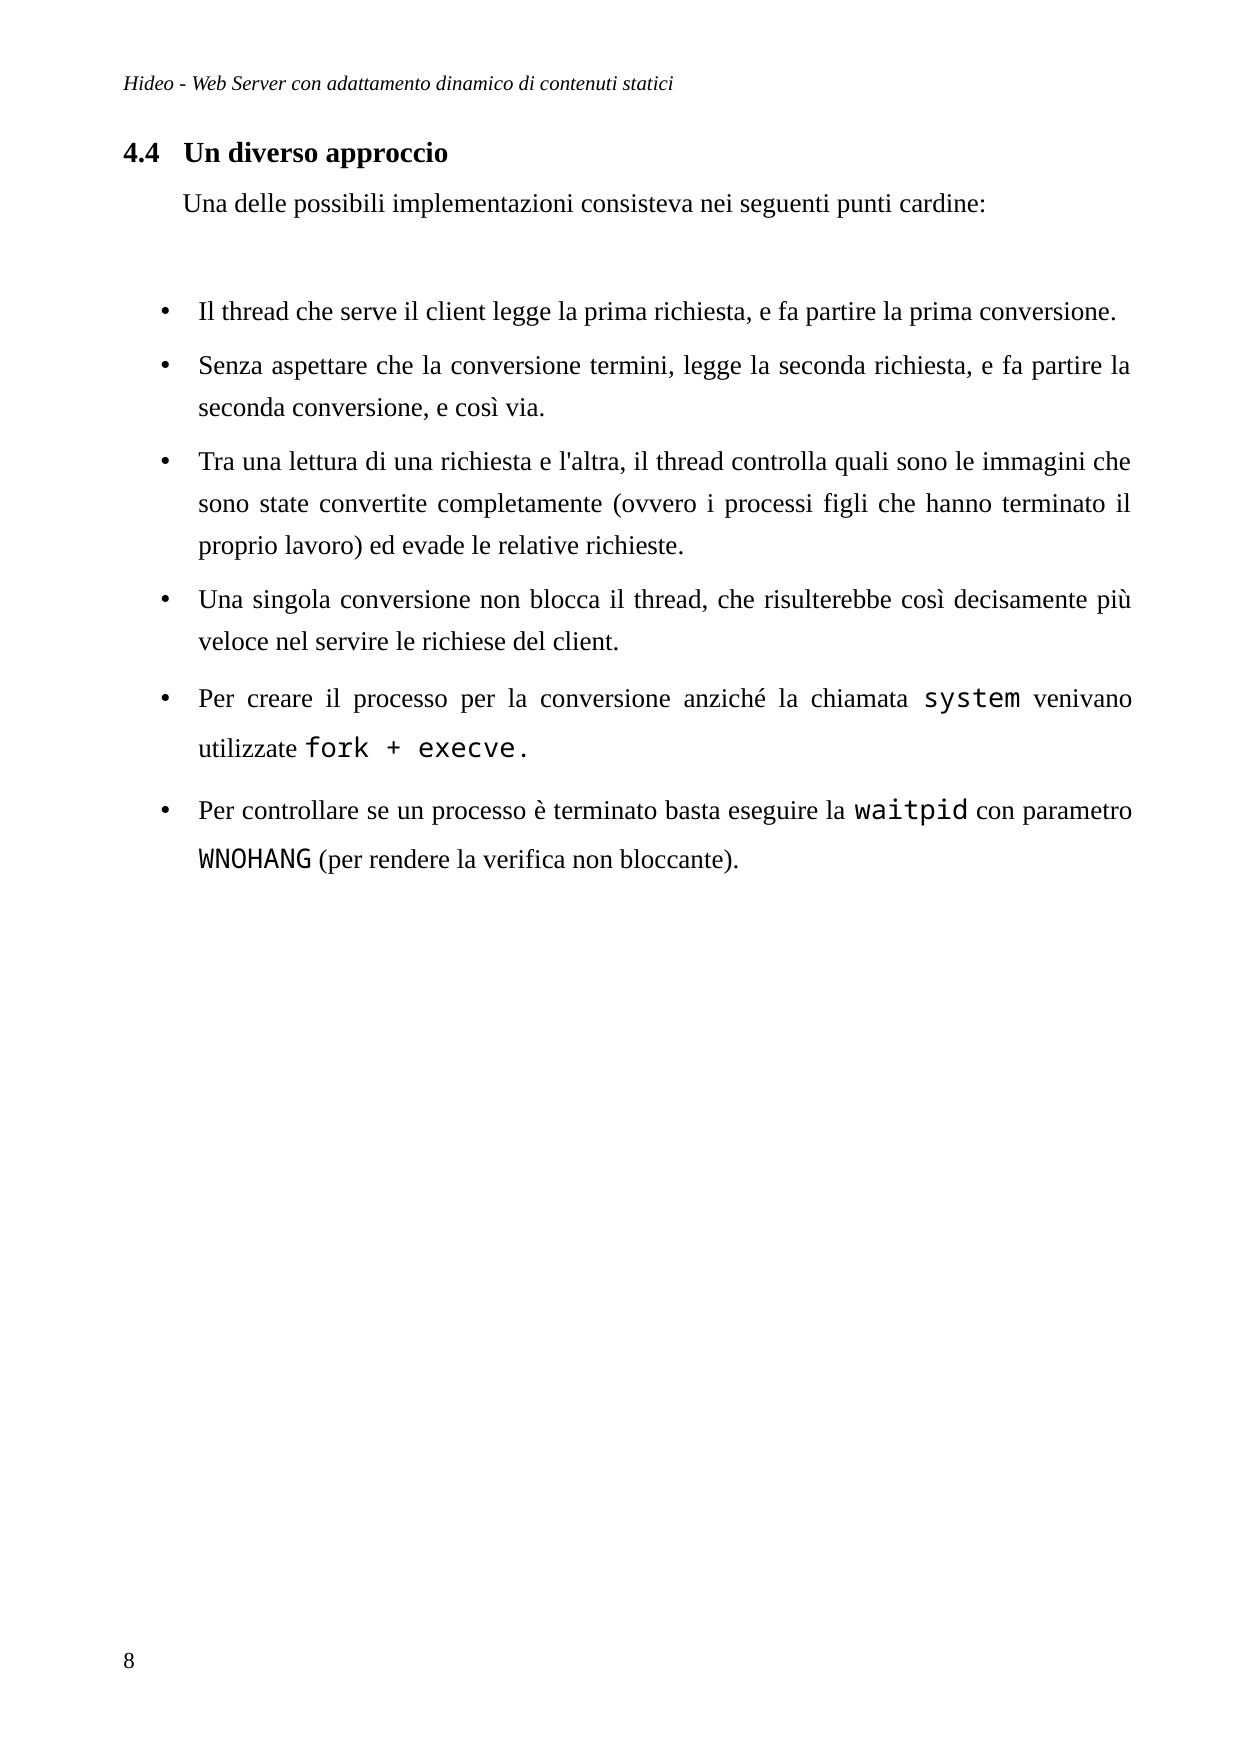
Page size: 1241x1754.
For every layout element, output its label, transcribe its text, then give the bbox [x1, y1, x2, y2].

list Per controllare se un processo è terminato basta eseguire la waitpid con parametro WNOHANG (per rendere la verifica non bloccante). [161, 790, 1132, 877]
list Una singola conversione non blocca il thread, che risulterebbe così decisamente più veloce nel servire le richiese del client. [161, 583, 1132, 656]
list Per creare il processo per la conversione anziché la chiamata system venivano utilizzate fork + execve. [161, 679, 1132, 766]
list Il thread che serve il client legge la prima richiesta, e fa partire la prima conversione. [161, 295, 1132, 326]
text Una delle possibili implementazioni consisteva nei seguenti punti cardine: [182, 187, 1073, 218]
list Tra una lettura di una richiesta e l'altra, il thread controlla quali sono le immagini che sono state convertite completamente (ovvero i processi figli che hanno terminato il proprio lavoro) ed evade le relative richieste. [161, 445, 1132, 560]
list Senza aspettare che la conversione termini, legge la seconda richiesta, e fa partire la seconda conversione, e così via. [161, 349, 1132, 422]
subtitle Un diverso approccio [123, 135, 1132, 169]
